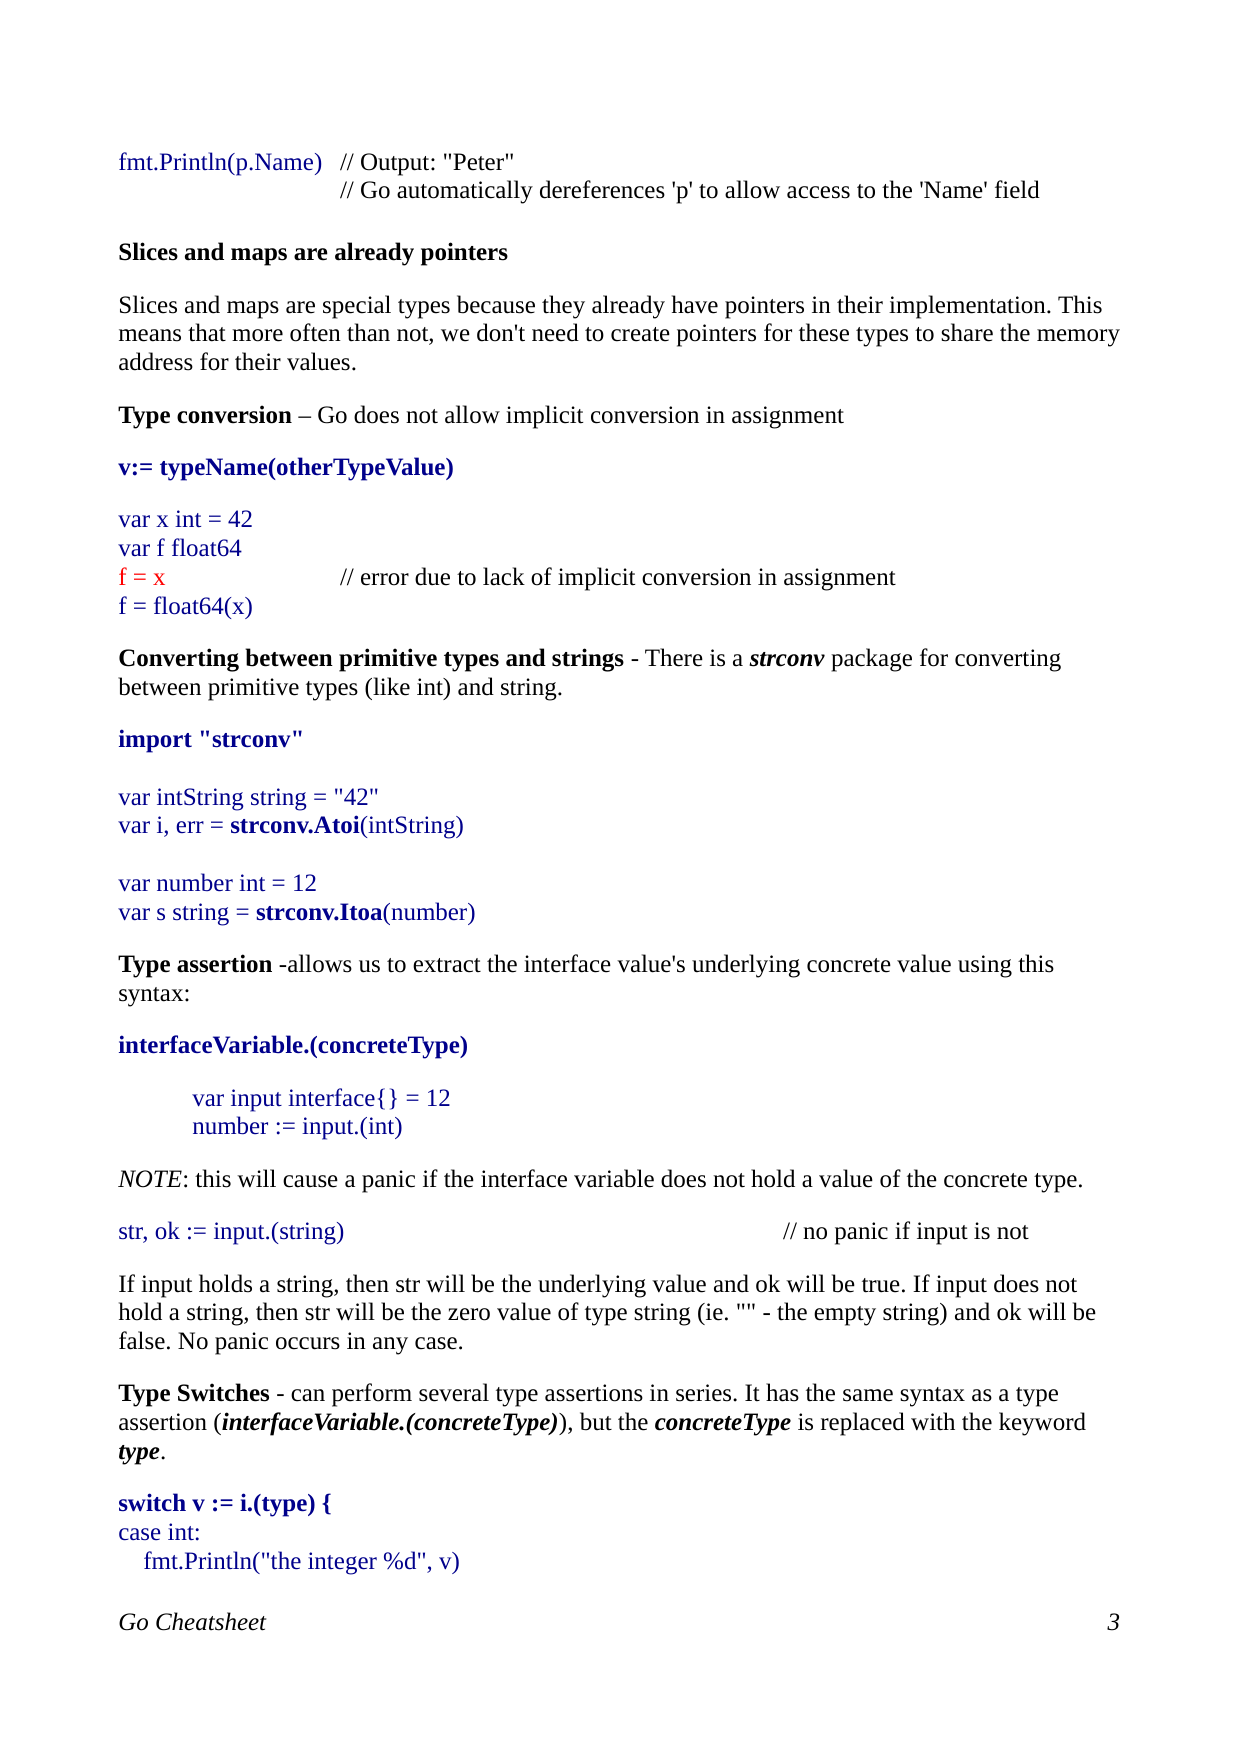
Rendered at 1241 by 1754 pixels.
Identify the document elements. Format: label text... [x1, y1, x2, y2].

subtitle Converting between primitive types and strings - There is a strconv package for converting between primitive types (like int) and string. [118, 643, 1122, 701]
text str, ok := input.(string) // no panic if input is not [118, 1216, 1122, 1245]
subtitle Slices and maps are already pointers [118, 237, 1122, 266]
text var number int = 12 [118, 868, 1122, 897]
text If input holds a string, then str will be the underlying value and ok will be true. If input does not hold a string, then str will be the zero value of type string (ie. "" - the empty string) and ok will be false. No panic occurs in any case. [118, 1269, 1122, 1355]
text var x int = 42 [118, 504, 1122, 533]
text interfaceVariable.(concreteType) [118, 1030, 1122, 1059]
text NOTE: this will cause a panic if the interface variable does not hold a value of the concrete type. [118, 1164, 1122, 1193]
text var input interface{} = 12 [118, 1083, 1122, 1111]
text fmt.Println(p.Name) // Output: "Peter" [118, 147, 1122, 176]
text number := input.(int) [118, 1111, 1122, 1140]
text v:= typeName(otherTypeValue) [118, 452, 1122, 481]
subtitle Type Switches - can perform several type assertions in series. It has the same syntax as a type assertion (interfaceVariable.(concreteType)), but the concreteType is replaced with the keyword type. [118, 1378, 1122, 1465]
text var intString string = "42" [118, 782, 1122, 811]
text f = float64(x) [118, 591, 1122, 619]
text Type conversion – Go does not allow implicit conversion in assignment [118, 400, 1122, 428]
text fmt.Println("the integer %d", v) [118, 1546, 1122, 1575]
text switch v := i.(type) { [118, 1488, 1122, 1517]
text Slices and maps are special types because they already have pointers in their implementation. This means that more often than not, we don't need to create pointers for these types to share the memory address for their values. [118, 290, 1122, 376]
text // Go automatically dereferences 'p' to allow access to the 'Name' field [118, 176, 1122, 204]
text import "strconv" [118, 724, 1122, 753]
text f = x // error due to lack of implicit conversion in assignment [118, 562, 1122, 591]
text case int: [118, 1517, 1122, 1546]
text Type assertion -allows us to extract the interface value's underlying concrete value using this syntax: [118, 949, 1122, 1007]
text var i, err = strconv.Atoi(intString) [118, 811, 1122, 839]
text var s string = strconv.Itoa(number) [118, 897, 1122, 926]
text var f float64 [118, 533, 1122, 562]
